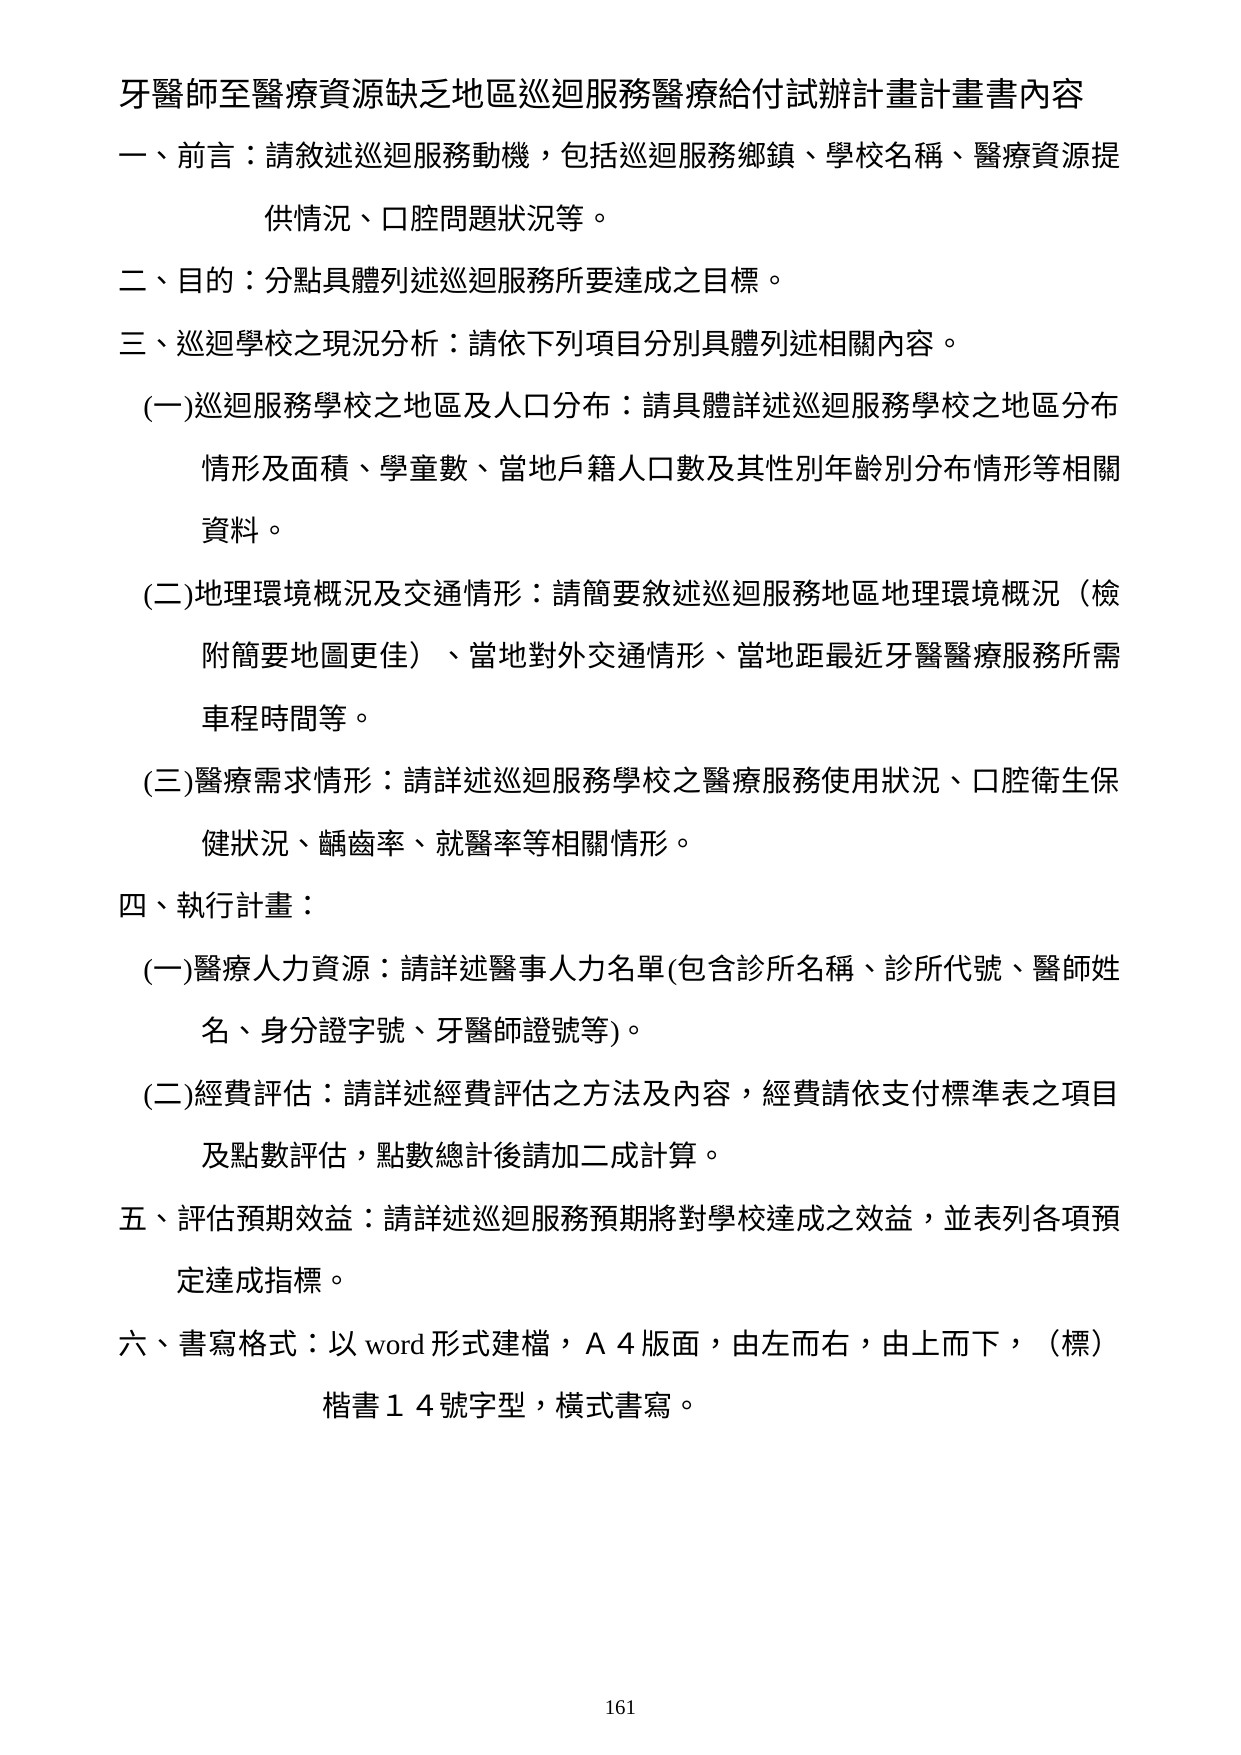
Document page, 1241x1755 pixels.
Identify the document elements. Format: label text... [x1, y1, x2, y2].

text 牙醫師至醫療資源缺乏地區巡迴服務醫療給付試辦計畫計畫書內容 [118, 50, 1122, 112]
text (一)巡迴服務學校之地區及人口分布：請具體詳述巡迴服務學校之地區分布情形及面積、學童數、當地戶籍人口數及其性別年齡別分布情形等相關資料。 [143, 362, 1122, 550]
text (一)醫療人力資源：請詳述醫事人力名單(包含診所名稱、診所代號、醫師姓名、身分證字號、牙醫師證號等)。 [143, 925, 1122, 1050]
text 三、巡迴學校之現況分析：請依下列項目分別具體列述相關內容。 [118, 300, 1122, 362]
text 五、評估預期效益：請詳述巡迴服務預期將對學校達成之效益，並表列各項預定達成指標。 [118, 1175, 1122, 1300]
text (二)經費評估：請詳述經費評估之方法及內容，經費請依支付標準表之項目及點數評估，點數總計後請加二成計算。 [143, 1050, 1122, 1175]
text 二、目的：分點具體列述巡迴服務所要達成之目標。 [118, 237, 1122, 300]
text (二)地理環境概況及交通情形：請簡要敘述巡迴服務地區地理環境概況（檢附簡要地圖更佳）、當地對外交通情形、當地距最近牙醫醫療服務所需車程時間等。 [143, 550, 1122, 737]
text 六、書寫格式：以word形式建檔，Ａ４版面，由左而右，由上而下，（標）楷書１４號字型，橫式書寫。 [118, 1300, 1122, 1425]
text (三)醫療需求情形：請詳述巡迴服務學校之醫療服務使用狀況、口腔衛生保健狀況、齲齒率、就醫率等相關情形。 [143, 737, 1122, 862]
text 四、執行計畫： [118, 862, 1122, 925]
text 一、前言：請敘述巡迴服務動機，包括巡迴服務鄉鎮、學校名稱、醫療資源提供情況、口腔問題狀況等。 [118, 112, 1122, 237]
